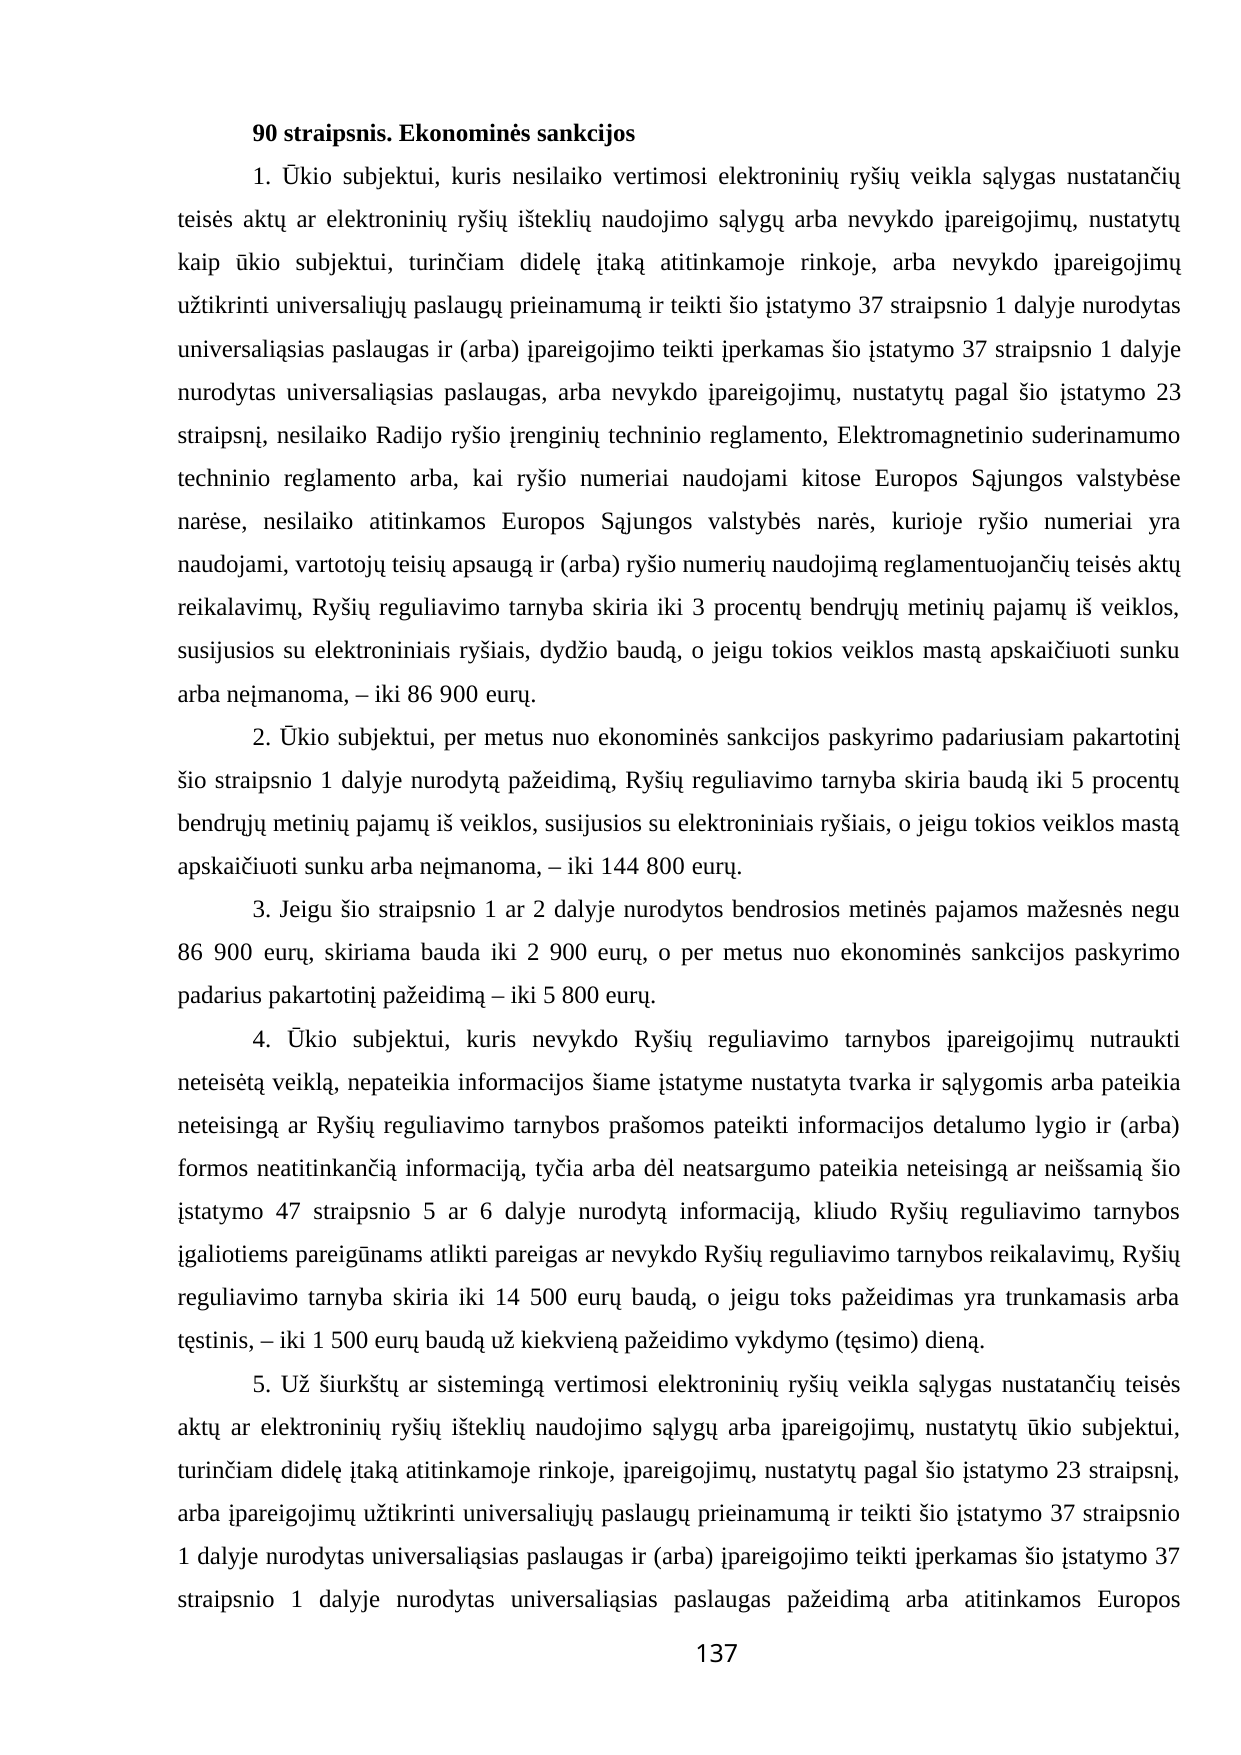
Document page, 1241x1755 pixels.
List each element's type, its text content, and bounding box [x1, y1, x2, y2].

text 4. Ūkio subjektui, kuris nevykdo Ryšių reguliavimo tarnybos įpareigojimų nutraukti neteisėtą veiklą, nepateikia informacijos šiame įstatyme nustatyta tvarka ir sąlygomis arba pateikia neteisingą ar Ryšių reguliavimo tarnybos prašomos pateikti informacijos detalumo lygio ir (arba) formos neatitinkančią informaciją, tyčia arba dėl neatsargumo pateikia neteisingą ar neišsamią šio įstatymo 47 straipsnio 5 ar 6 dalyje nurodytą informaciją, kliudo Ryšių reguliavimo tarnybos įgaliotiems pareigūnams atlikti pareigas ar nevykdo Ryšių reguliavimo tarnybos reikalavimų, Ryšių reguliavimo tarnyba skiria iki 14 500 eurų baudą, o jeigu toks pažeidimas yra trunkamasis arba tęstinis, – iki 1 500 eurų baudą už kiekvieną pažeidimo vykdymo (tęsimo) dieną. [177, 1024, 1181, 1354]
text 90 straipsnis. Ekonominės sankcijos [177, 118, 1181, 147]
text 3. Jeigu šio straipsnio 1 ar 2 dalyje nurodytos bendrosios metinės pajamos mažesnės negu 86 900 eurų, skiriama bauda iki 2 900 eurų, o per metus nuo ekonominės sankcijos paskyrimo padarius pakartotinį pažeidimą – iki 5 800 eurų. [177, 894, 1181, 1009]
text 5. Už šiurkštų ar sistemingą vertimosi elektroninių ryšių veikla sąlygas nustatančių teisės aktų ar elektroninių ryšių išteklių naudojimo sąlygų arba įpareigojimų, nustatytų ūkio subjektui, turinčiam didelę įtaką atitinkamoje rinkoje, įpareigojimų, nustatytų pagal šio įstatymo 23 straipsnį, arba įpareigojimų užtikrinti universaliųjų paslaugų prieinamumą ir teikti šio įstatymo 37 straipsnio 1 dalyje nurodytas universaliąsias paslaugas ir (arba) įpareigojimo teikti įperkamas šio įstatymo 37 straipsnio 1 dalyje nurodytas universaliąsias paslaugas pažeidimą arba atitinkamos Europos [177, 1369, 1181, 1613]
text 2. Ūkio subjektui, per metus nuo ekonominės sankcijos paskyrimo padariusiam pakartotinį šio straipsnio 1 dalyje nurodytą pažeidimą, Ryšių reguliavimo tarnyba skiria baudą iki 5 procentų bendrųjų metinių pajamų iš veiklos, susijusios su elektroniniais ryšiais, o jeigu tokios veiklos mastą apskaičiuoti sunku arba neįmanoma, – iki 144 800 eurų. [177, 722, 1181, 880]
text 1. Ūkio subjektui, kuris nesilaiko vertimosi elektroninių ryšių veikla sąlygas nustatančių teisės aktų ar elektroninių ryšių išteklių naudojimo sąlygų arba nevykdo įpareigojimų, nustatytų kaip ūkio subjektui, turinčiam didelę įtaką atitinkamoje rinkoje, arba nevykdo įpareigojimų užtikrinti universaliųjų paslaugų prieinamumą ir teikti šio įstatymo 37 straipsnio 1 dalyje nurodytas universaliąsias paslaugas ir (arba) įpareigojimo teikti įperkamas šio įstatymo 37 straipsnio 1 dalyje nurodytas universaliąsias paslaugas, arba nevykdo įpareigojimų, nustatytų pagal šio įstatymo 23 straipsnį, nesilaiko Radijo ryšio įrenginių techninio reglamento, Elektromagnetinio suderinamumo techninio reglamento arba, kai ryšio numeriai naudojami kitose Europos Sąjungos valstybėse narėse, nesilaiko atitinkamos Europos Sąjungos valstybės narės, kurioje ryšio numeriai yra naudojami, vartotojų teisių apsaugą ir (arba) ryšio numerių naudojimą reglamentuojančių teisės aktų reikalavimų, Ryšių reguliavimo tarnyba skiria iki 3 procentų bendrųjų metinių pajamų iš veiklos, susijusios su elektroniniais ryšiais, dydžio baudą, o jeigu tokios veiklos mastą apskaičiuoti sunku arba neįmanoma, – iki 86 900 eurų. [177, 161, 1181, 707]
